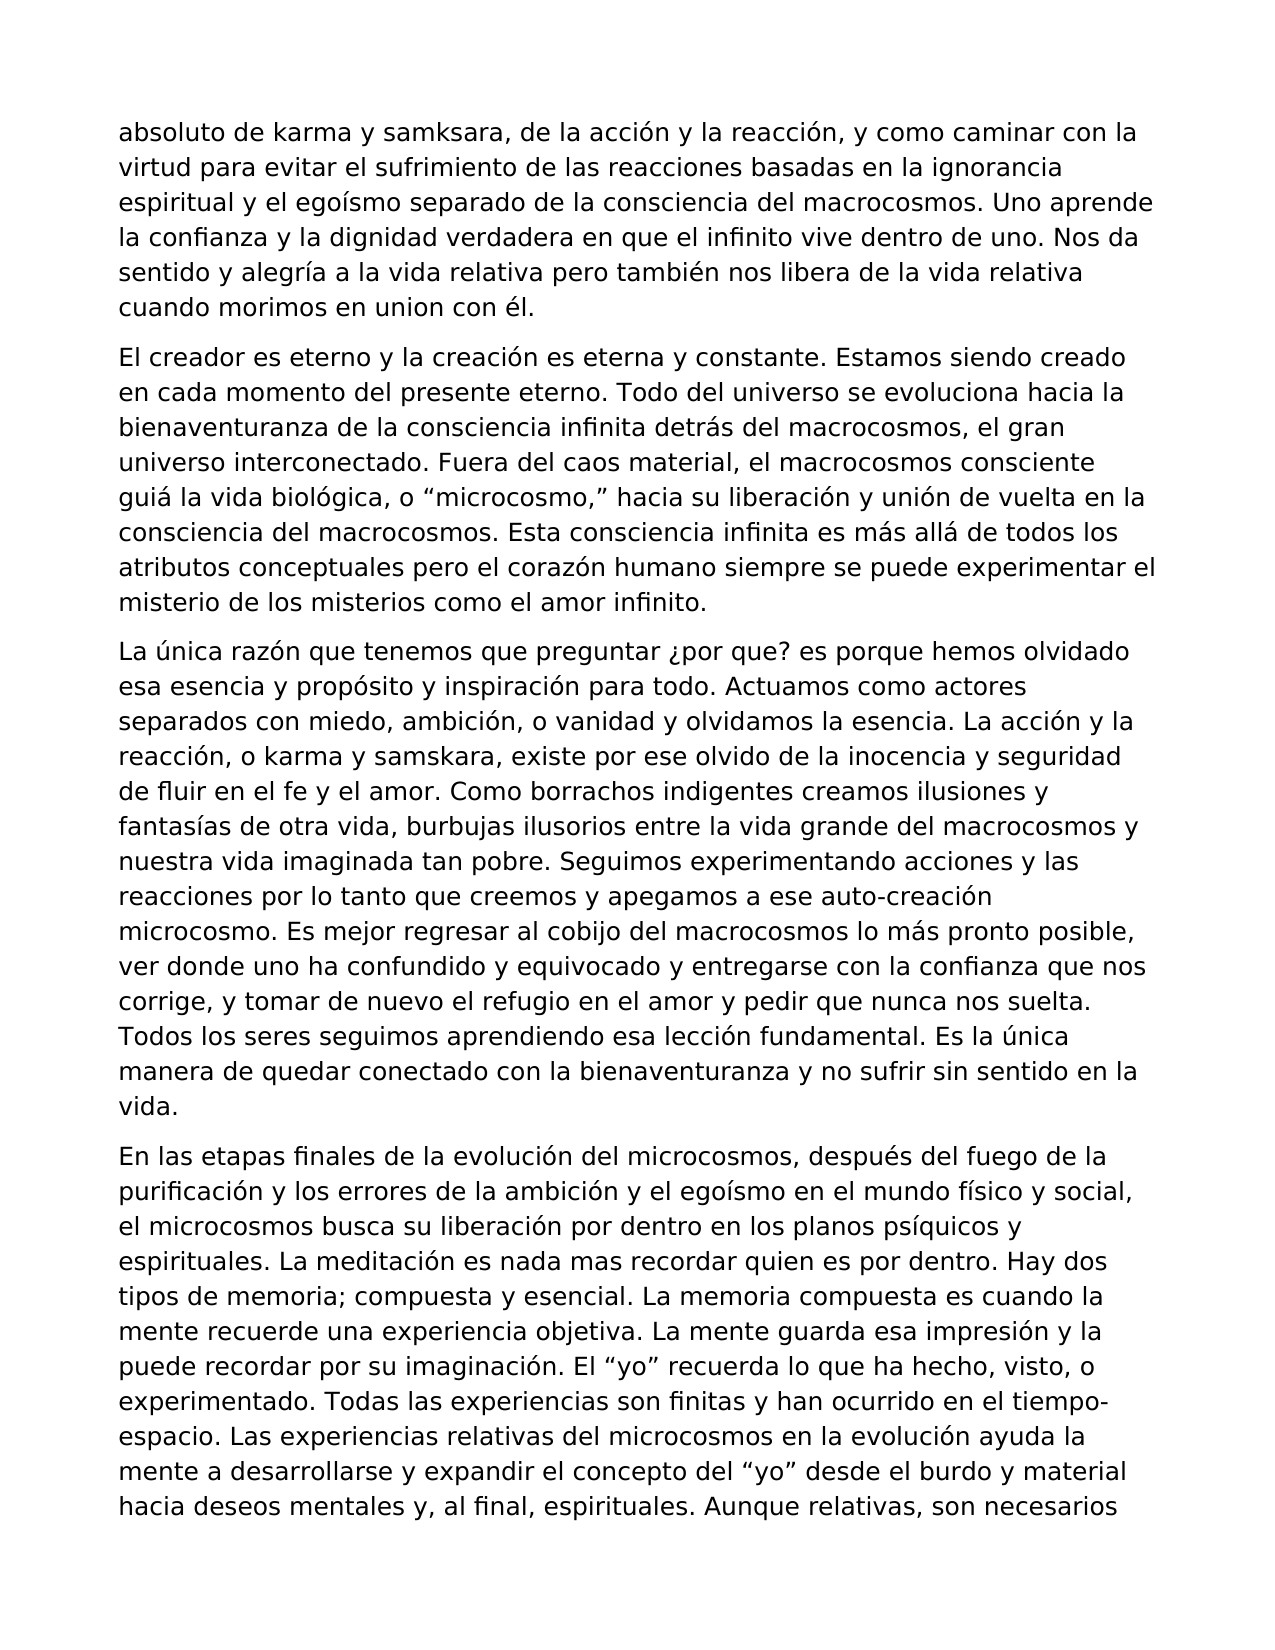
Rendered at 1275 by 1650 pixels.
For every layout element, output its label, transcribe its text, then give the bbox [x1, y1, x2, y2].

text El creador es eterno y la creación es eterna y constante. Estamos siendo creado en cada momento del presente eterno. Todo del universo se evoluciona hacia la bienaventuranza de la consciencia infinita detrás del macrocosmos, el gran universo interconectado. Fuera del caos material, el macrocosmos consciente guiá la vida biológica, o “microcosmo,” hacia su liberación y unión de vuelta en la consciencia del macrocosmos. Esta consciencia infinita es más allá de todos los atributos conceptuales pero el corazón humano siempre se puede experimentar el misterio de los misterios como el amor infinito. [118, 343, 1157, 617]
text En las etapas finales de la evolución del microcosmos, después del fuego de la purificación y los errores de la ambición y el egoísmo en el mundo físico y social, el microcosmos busca su liberación por dentro en los planos psíquicos y espirituales. La meditación es nada mas recordar quien es por dentro. Hay dos tipos de memoria; compuesta y esencial. La memoria compuesta es cuando la mente recuerde una experiencia objetiva. La mente guarda esa impresión y la puede recordar por su imaginación. El “yo” recuerda lo que ha hecho, visto, o experimentado. Todas las experiencias son finitas y han ocurrido en el tiempo-espacio. Las experiencias relativas del microcosmos en la evolución ayuda la mente a desarrollarse y expandir el concepto del “yo” desde el burdo y material hacia deseos mentales y, al final, espirituales. Aunque relativas, son necesarios [118, 1142, 1157, 1521]
text absoluto de karma y samksara, de la acción y la reacción, y como caminar con la virtud para evitar el sufrimiento de las reacciones basadas en la ignorancia espiritual y el egoísmo separado de la consciencia del macrocosmos. Uno aprende la confianza y la dignidad verdadera en que el infinito vive dentro de uno. Nos da sentido y alegría a la vida relativa pero también nos libera de la vida relativa cuando morimos en union con él. [118, 118, 1157, 322]
text La única razón que tenemos que preguntar ¿por que? es porque hemos olvidado esa esencia y propósito y inspiración para todo. Actuamos como actores separados con miedo, ambición, o vanidad y olvidamos la esencia. La acción y la reacción, o karma y samskara, existe por ese olvido de la inocencia y seguridad de fluir en el fe y el amor. Como borrachos indigentes creamos ilusiones y fantasías de otra vida, burbujas ilusorios entre la vida grande del macrocosmos y nuestra vida imaginada tan pobre. Seguimos experimentando acciones y las reacciones por lo tanto que creemos y apegamos a ese auto-creación microcosmo. Es mejor regresar al cobijo del macrocosmos lo más pronto posible, ver donde uno ha confundido y equivocado y entregarse con la confianza que nos corrige, y tomar de nuevo el refugio en el amor y pedir que nunca nos suelta. Todos los seres seguimos aprendiendo esa lección fundamental. Es la única manera de quedar conectado con la bienaventuranza y no sufrir sin sentido en la vida. [118, 637, 1157, 1121]
